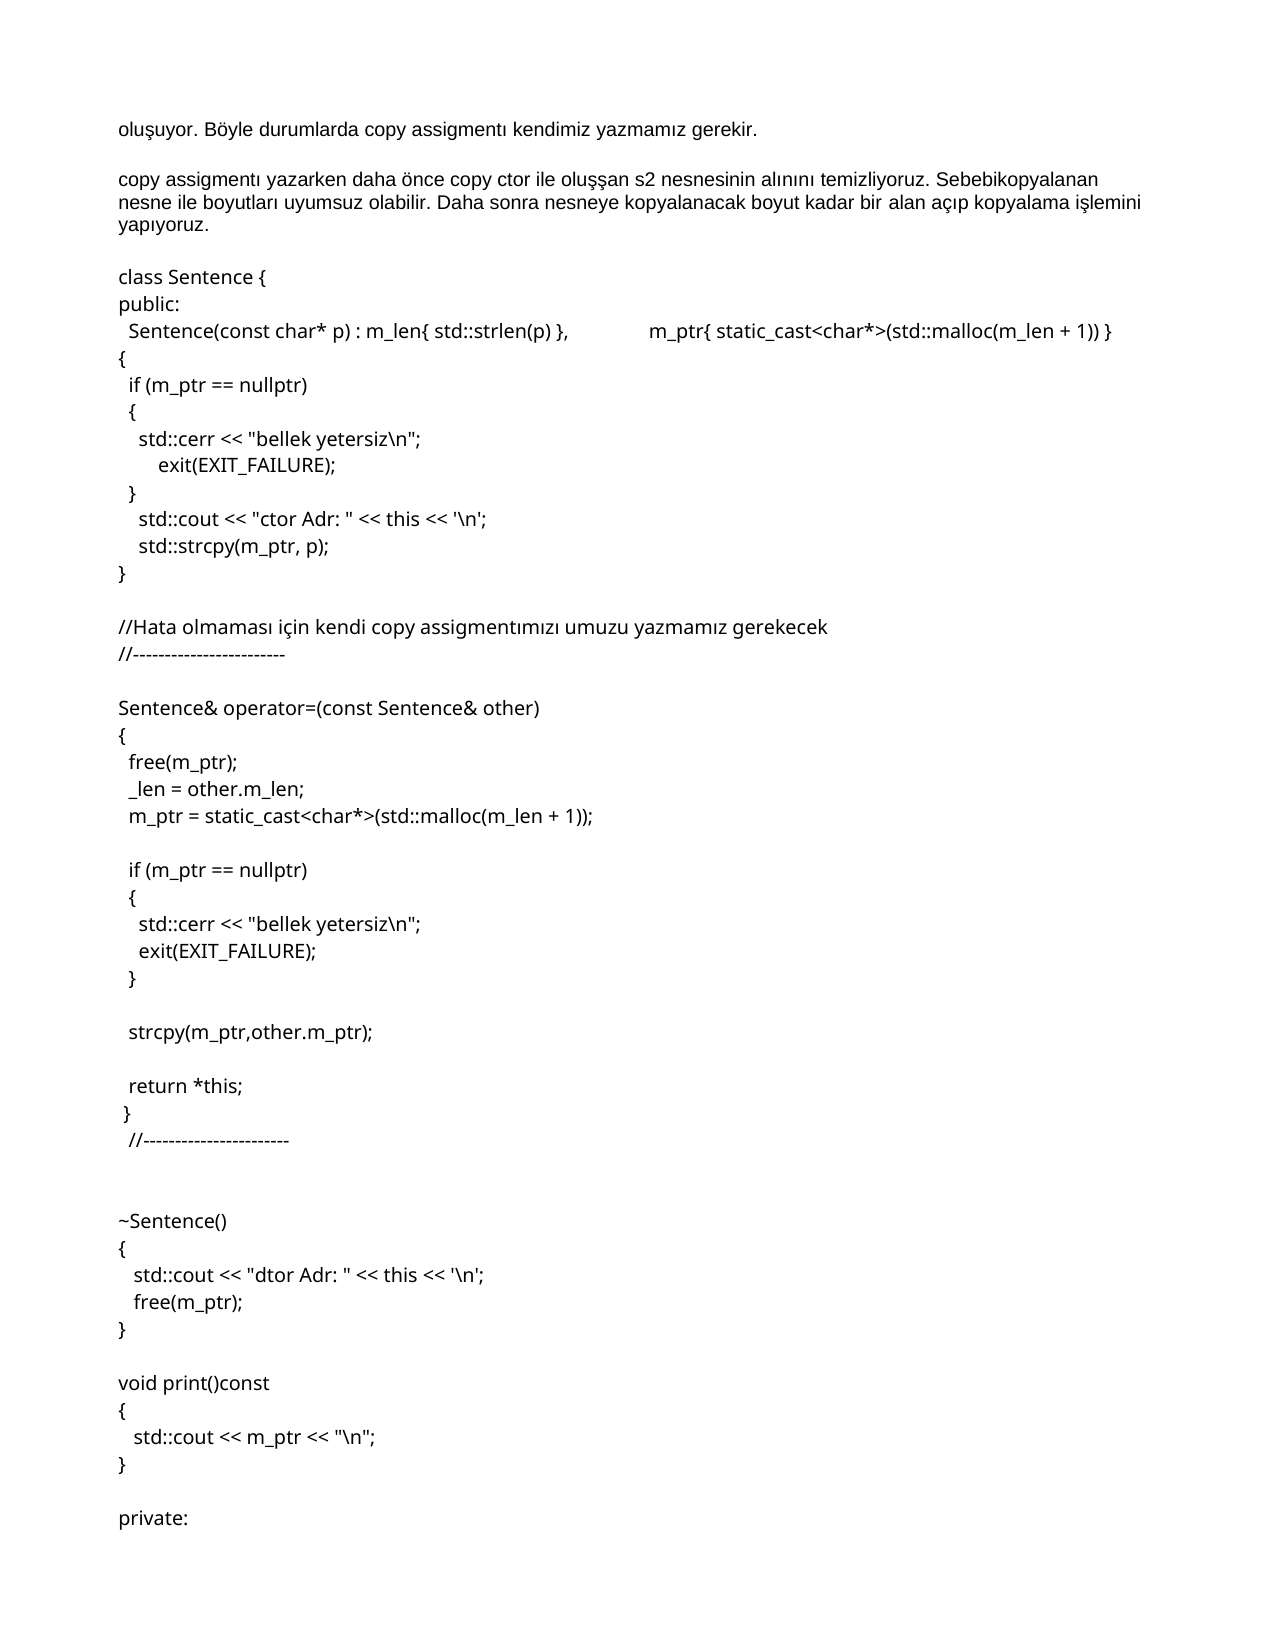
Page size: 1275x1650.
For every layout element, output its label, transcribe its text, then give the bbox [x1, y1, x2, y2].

text } [118, 479, 1157, 506]
text if (m_ptr == nullptr) [118, 856, 1157, 883]
text _len = other.m_len; [118, 776, 1157, 802]
text //----------------------- [118, 1126, 1157, 1153]
text } [118, 1315, 1157, 1342]
text std::strcpy(m_ptr, p); [118, 533, 1157, 560]
text { [118, 344, 1157, 371]
text m_ptr = static_cast<char*>(std::malloc(m_len + 1)); [118, 802, 1157, 829]
text void print()const [118, 1369, 1157, 1396]
text free(m_ptr); [118, 1288, 1157, 1315]
text { [118, 883, 1157, 910]
text oluşuyor. Böyle durumlarda copy assigmentı kendimiz yazmamız gerekir. [118, 118, 1157, 141]
text free(m_ptr); [118, 748, 1157, 776]
text } [118, 560, 1157, 587]
text std::cout << m_ptr << "\n"; [118, 1423, 1157, 1450]
text } [118, 1450, 1157, 1477]
text exit(EXIT_FAILURE); [118, 937, 1157, 964]
text return *this; [118, 1072, 1157, 1099]
text std::cerr << "bellek yetersiz\n"; [118, 425, 1157, 452]
text Sentence& operator=(const Sentence& other) [118, 694, 1157, 722]
text Sentence(const char* p) : m_len{ std::strlen(p) }, m_ptr{ static_cast<char*>(std::malloc(m_len + 1)) } [118, 317, 1157, 344]
text std::cout << "dtor Adr: " << this << '\n'; [118, 1261, 1157, 1288]
text //Hata olmaması için kendi copy assigmentımızı umuzu yazmamız gerekecek [118, 614, 1157, 641]
text std::cerr << "bellek yetersiz\n"; [118, 910, 1157, 937]
text exit(EXIT_FAILURE); [118, 452, 1157, 479]
text { [118, 1396, 1157, 1423]
text { [118, 1234, 1157, 1261]
text std::cout << "ctor Adr: " << this << '\n'; [118, 506, 1157, 533]
text if (m_ptr == nullptr) [118, 371, 1157, 398]
text { [118, 398, 1157, 425]
text private: [118, 1504, 1157, 1531]
text public: [118, 290, 1157, 317]
text //------------------------ [118, 641, 1157, 668]
text ~Sentence() [118, 1207, 1157, 1234]
text { [118, 722, 1157, 748]
text } [118, 964, 1157, 991]
text copy assigmentı yazarken daha önce copy ctor ile oluşşan s2 nesnesinin alınını temizliyoruz. Sebebikopyalanan nesne ile boyutları uyumsuz olabilir. Daha sonra nesneye kopyalanacak boyut kadar bir alan açıp kopyalama işlemini yapıyoruz. [118, 168, 1157, 236]
text strcpy(m_ptr,other.m_ptr); [118, 1018, 1157, 1045]
text } [118, 1099, 1157, 1126]
text class Sentence { [118, 263, 1157, 290]
